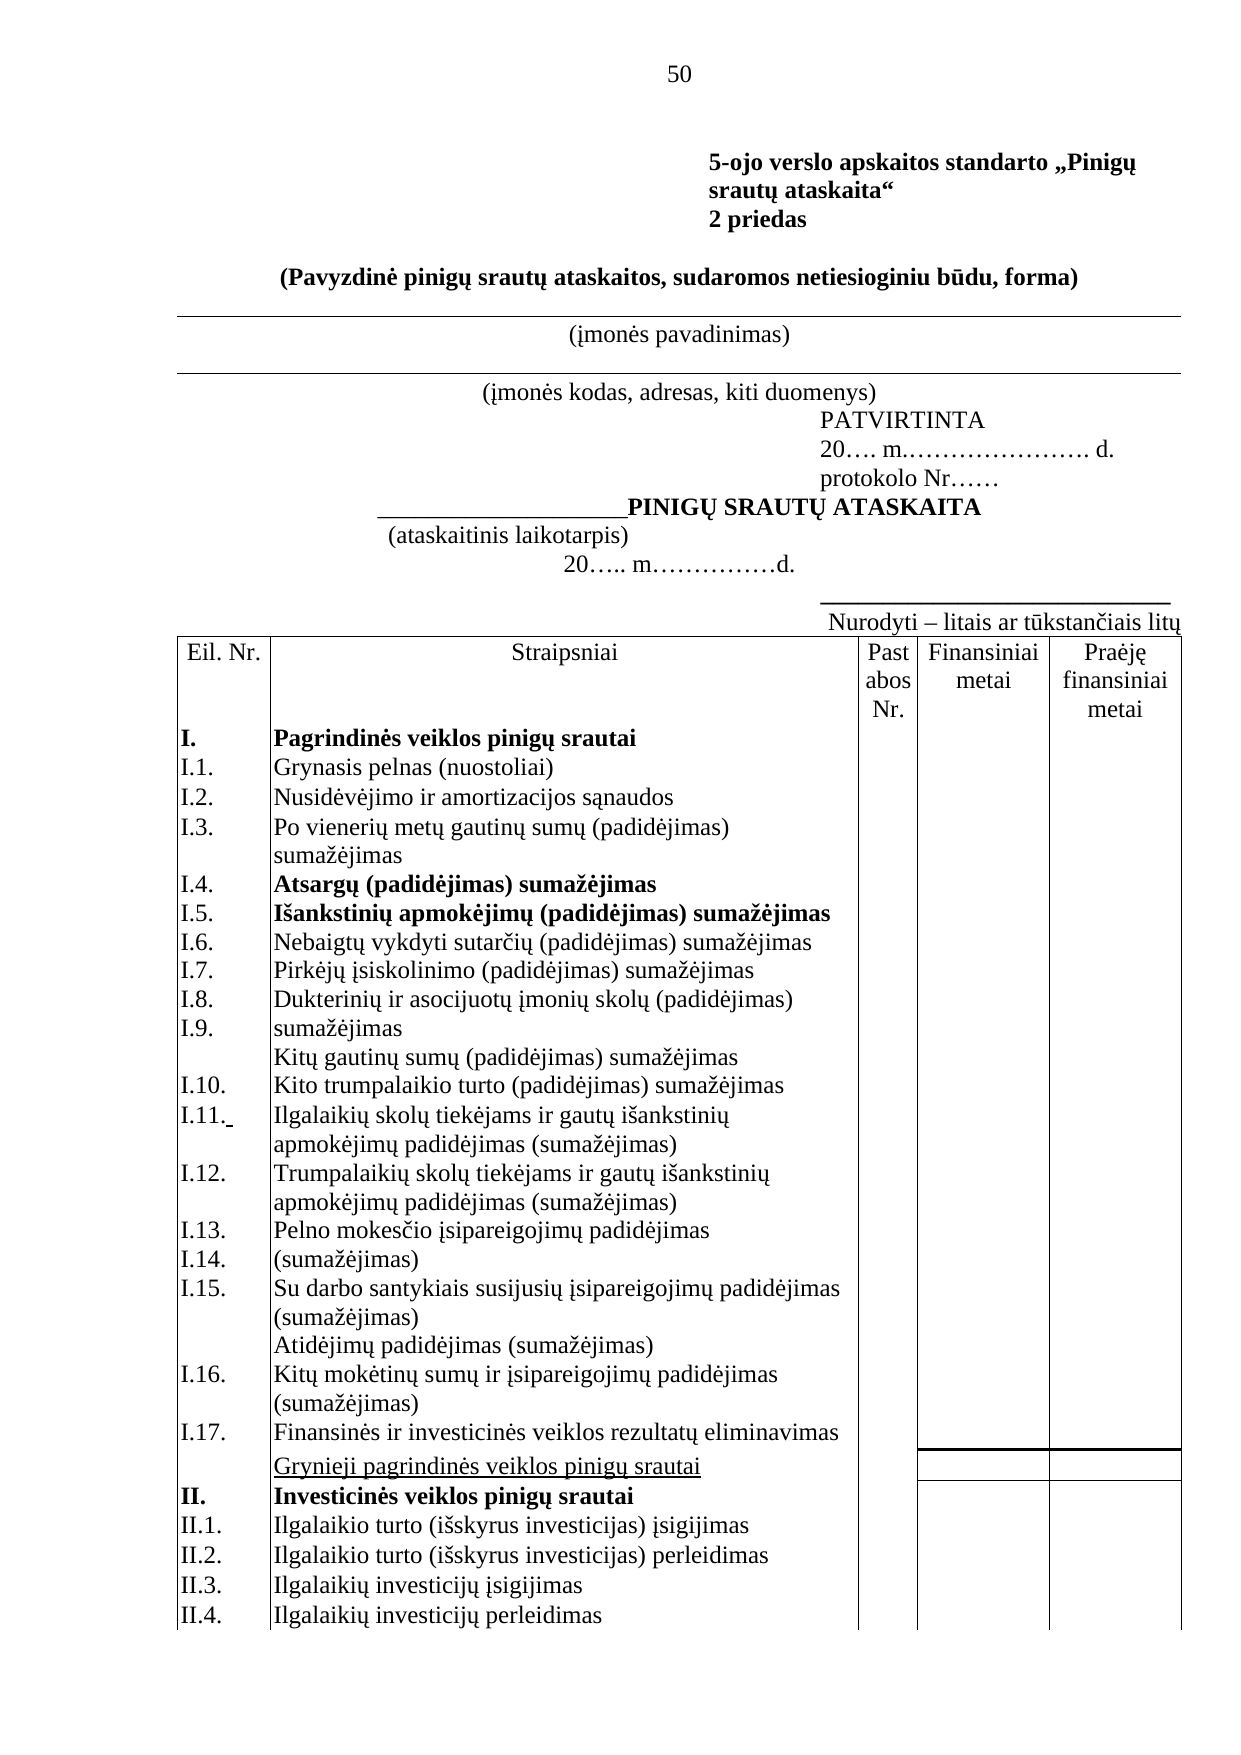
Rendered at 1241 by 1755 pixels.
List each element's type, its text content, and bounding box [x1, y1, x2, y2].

table_cell II.4. [178, 1600, 270, 1630]
table_cell [1050, 752, 1181, 782]
text (įmonės pavadinimas) [177, 319, 1181, 348]
table_header Finansiniai metai [918, 637, 1049, 723]
text PATVIRTINTA [177, 406, 1181, 434]
table_cell [859, 1100, 917, 1158]
table_cell [918, 723, 1049, 752]
text (Pavyzdinė pinigų srautų ataskaitos, sudaromos netiesioginiu būdu, forma) [177, 262, 1181, 291]
table_cell Grynieji pagrindinės veiklos pinigų srautai [271, 1448, 858, 1480]
table_header Straipsniai [271, 637, 858, 723]
table_cell II.1. [178, 1510, 270, 1540]
table_cell Atsargų (padidėjimas) sumažėjimas Išankstinių apmokėjimų (padidėjimas) sumažėjimas Nebaigtų vykdyti sutarčių (padidėjimas) sumažėjimas Pirkėjų įsiskolinimo (padidėjimas) sumažėjimas Dukterinių ir asocijuotų įmonių skolų (padidėjimas) sumažėjimas Kitų gautinų sumų (padidėjimas) sumažėjimas [271, 869, 858, 1070]
table_cell [859, 1600, 917, 1630]
table_cell [859, 782, 917, 812]
table_cell [1050, 723, 1181, 752]
table_cell [918, 869, 1049, 1070]
table_cell [1050, 1158, 1181, 1215]
table_cell [859, 1070, 917, 1100]
table_cell [859, 812, 917, 869]
table_cell I.1. [178, 752, 270, 782]
table_cell Ilgalaikių skolų tiekėjams ir gautų išankstinių apmokėjimų padidėjimas (sumažėjimas) [271, 1100, 858, 1158]
table_cell [918, 1070, 1049, 1100]
table_cell [1050, 812, 1181, 869]
table_header Praėję finansiniai metai [1050, 637, 1181, 723]
table_cell [1050, 782, 1181, 812]
table_cell Ilgalaikių investicijų įsigijimas [271, 1570, 858, 1600]
table_cell I.10. [178, 1070, 270, 1100]
table_cell [918, 1100, 1049, 1158]
table_cell Ilgalaikių investicijų perleidimas [271, 1600, 858, 1630]
table_cell [1050, 1510, 1181, 1540]
table_cell II.3. [178, 1570, 270, 1600]
table_cell [859, 1448, 917, 1480]
table_cell [859, 1570, 917, 1600]
table_cell I.12. [178, 1158, 270, 1215]
table_cell [918, 752, 1049, 782]
table_cell [1050, 1600, 1181, 1630]
table_cell [918, 1158, 1049, 1215]
table_cell [918, 1600, 1049, 1630]
table_cell [1050, 1359, 1181, 1417]
table_cell [918, 1215, 1049, 1359]
table_cell [859, 1510, 917, 1540]
table_cell [918, 1481, 1049, 1510]
table_cell Ilgalaikio turto (išskyrus investicijas) įsigijimas [271, 1510, 858, 1540]
text 2 priedas [177, 204, 1181, 233]
table_cell I.17. [178, 1417, 270, 1448]
table_cell [859, 723, 917, 752]
text 20….. m……………d. [177, 549, 1181, 578]
table_cell [918, 1417, 1049, 1448]
table_cell [178, 1448, 270, 1480]
table_cell [1050, 1540, 1181, 1570]
text (ataskaitinis laikotarpis) [177, 521, 1181, 549]
table_cell [1050, 1481, 1181, 1510]
text protokolo Nr…… [177, 463, 1181, 492]
table_cell [1050, 869, 1181, 1070]
table_cell Trumpalaikių skolų tiekėjams ir gautų išankstinių apmokėjimų padidėjimas (sumažėjimas) [271, 1158, 858, 1215]
table_cell [859, 1215, 917, 1359]
table_cell Grynasis pelnas (nuostoliai) [271, 752, 858, 782]
table_cell [918, 1540, 1049, 1570]
table_cell [859, 1540, 917, 1570]
text 20…. m.…………………. d. [177, 434, 1181, 463]
table_cell Investicinės veiklos pinigų srautai [271, 1480, 858, 1510]
table_cell Ilgalaikio turto (išskyrus investicijas) perleidimas [271, 1540, 858, 1570]
table_cell [1050, 1570, 1181, 1600]
table_cell Pelno mokesčio įsipareigojimų padidėjimas (sumažėjimas) Su darbo santykiais susijusių įsipareigojimų padidėjimas (sumažėjimas) Atidėjimų padidėjimas (sumažėjimas) [271, 1215, 858, 1359]
table_cell [859, 752, 917, 782]
table_cell [918, 1451, 1049, 1480]
table_cell I. [178, 723, 270, 752]
table_cell Pagrindinės veiklos pinigų srautai [271, 723, 858, 752]
table_cell [859, 1480, 917, 1510]
table_cell I.13. I.14. I.15. [178, 1215, 270, 1359]
table_header Eil. Nr. [178, 637, 270, 723]
table_cell [918, 782, 1049, 812]
table_cell II. [178, 1480, 270, 1510]
table_cell I.16. [178, 1359, 270, 1417]
table_cell [1050, 1417, 1181, 1448]
table_cell II.2. [178, 1540, 270, 1570]
table_cell [918, 1570, 1049, 1600]
table_cell [859, 1359, 917, 1417]
table_cell I.2. [178, 782, 270, 812]
table_cell [859, 1158, 917, 1215]
table_cell [859, 869, 917, 1070]
table_cell I.3. [178, 812, 270, 869]
table_cell [1050, 1451, 1181, 1480]
table_cell Nusidėvėjimo ir amortizacijos sąnaudos [271, 782, 858, 812]
table_cell [918, 1359, 1049, 1417]
table_cell [918, 1510, 1049, 1540]
table_cell [1050, 1070, 1181, 1100]
table_cell Kito trumpalaikio turto (padidėjimas) sumažėjimas [271, 1070, 858, 1100]
table_cell I.4. I.5. I.6. I.7. I.8. I.9. [178, 869, 270, 1070]
text ____________________________ [162, 578, 1181, 607]
table_cell [859, 1417, 917, 1448]
text (įmonės kodas, adresas, kiti duomenys) [177, 377, 1181, 406]
text ____________________PINIGŲ SRAUTŲ ATASKAITA [177, 492, 1181, 521]
table_cell Finansinės ir investicinės veiklos rezultatų eliminavimas [271, 1417, 858, 1448]
text srautų ataskaita“ [177, 176, 1181, 204]
text 5-ojo verslo apskaitos standarto „Pinigų [177, 147, 1181, 176]
table_cell I.11. [178, 1100, 270, 1158]
table_cell [918, 812, 1049, 869]
table_cell Po vienerių metų gautinų sumų (padidėjimas) sumažėjimas [271, 812, 858, 869]
table_cell Kitų mokėtinų sumų ir įsipareigojimų padidėjimas (sumažėjimas) [271, 1359, 858, 1417]
table_header Pastabos Nr. [859, 637, 917, 723]
table_cell [1050, 1100, 1181, 1158]
text Nurodyti – litais ar tūkstančiais litų [177, 607, 1181, 636]
table_cell [1050, 1215, 1181, 1359]
